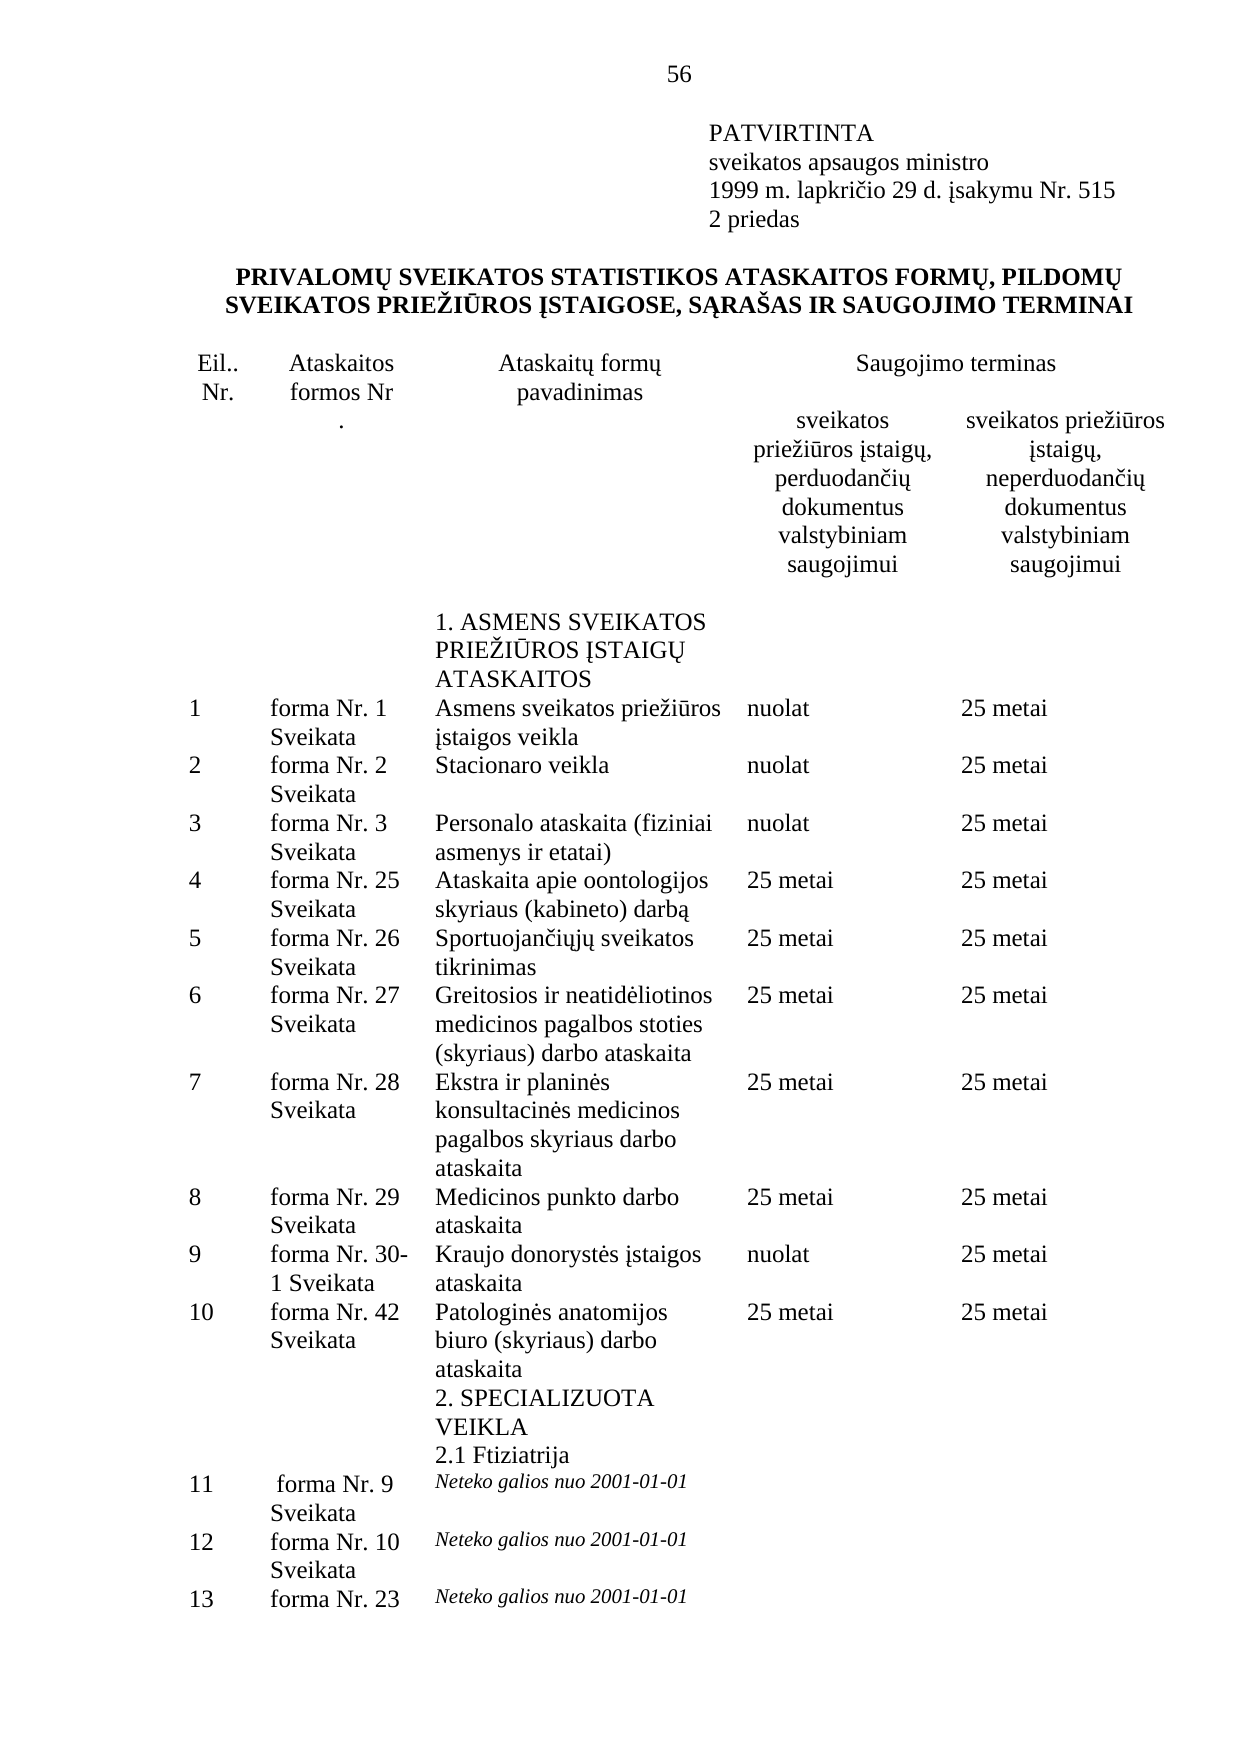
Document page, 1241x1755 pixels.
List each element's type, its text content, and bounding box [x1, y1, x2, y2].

table_cell 25 metai [950, 808, 1181, 866]
table_cell Kraujo donorystės įstaigos ataskaita [424, 1239, 736, 1297]
table_cell nuolat [736, 1239, 949, 1297]
table_cell 25 metai [736, 1067, 949, 1182]
table_cell nuolat [736, 693, 949, 751]
table_cell 25 metai [950, 1067, 1181, 1182]
table_cell Medicinos punkto darbo ataskaita [424, 1182, 736, 1239]
table_cell [177, 1441, 259, 1469]
text 2 priedas [177, 204, 1181, 233]
table_cell [736, 1383, 949, 1441]
table_header Ataskaitos formos Nr [259, 348, 424, 406]
table_cell forma Nr. 27 Sveikata [259, 981, 424, 1067]
table_cell [177, 1383, 259, 1441]
table_cell 25 metai [950, 981, 1181, 1067]
table_cell [736, 1527, 949, 1584]
table_cell Greitosios ir neatidėliotinos medicinos pagalbos stoties (skyriaus) darbo ataskaita [424, 981, 736, 1067]
text PATVIRTINTA [709, 118, 1181, 147]
table_cell 25 metai [736, 1297, 949, 1383]
table_cell Ataskaita apie oontologijos skyriaus (kabineto) darbą [424, 866, 736, 923]
table_cell nuolat [736, 751, 949, 808]
table_cell 25 metai [736, 923, 949, 981]
table_cell [736, 1441, 949, 1469]
table_cell [736, 607, 949, 693]
table_cell 2. SPECIALIZUOTA VEIKLA [424, 1383, 736, 1441]
table_cell 5 [177, 923, 259, 981]
table_cell . [259, 406, 424, 607]
table_cell 25 metai [736, 866, 949, 923]
table_cell [950, 1527, 1181, 1584]
table_cell 2.1 Ftiziatrija [424, 1441, 736, 1469]
table_cell forma Nr. 2 Sveikata [259, 751, 424, 808]
table_cell Stacionaro veikla [424, 751, 736, 808]
table_cell forma Nr. 9 Sveikata [259, 1469, 424, 1527]
table_cell Patologinės anatomijos biuro (skyriaus) darbo ataskaita [424, 1297, 736, 1383]
table_cell 25 metai [950, 693, 1181, 751]
table_cell 25 metai [736, 981, 949, 1067]
table_cell forma Nr. 42 Sveikata [259, 1297, 424, 1383]
table_cell [177, 406, 259, 607]
table_cell 12 [177, 1527, 259, 1584]
table_cell 1 [177, 693, 259, 751]
table_cell Sportuojančiųjų sveikatos tikrinimas [424, 923, 736, 981]
table_cell forma Nr. 23 [259, 1584, 424, 1613]
table_cell 1. ASMENS SVEIKATOS PRIEŽIŪROS ĮSTAIGŲ ATASKAITOS [424, 607, 736, 693]
table_cell 6 [177, 981, 259, 1067]
table_header Saugojimo terminas [736, 348, 1176, 406]
table_cell 9 [177, 1239, 259, 1297]
table_cell 4 [177, 866, 259, 923]
table_cell sveikatos priežiūros įstaigų, perduodančių dokumentus valstybiniam saugojimui [736, 406, 949, 607]
table_cell Personalo ataskaita (fiziniai asmenys ir etatai) [424, 808, 736, 866]
table_cell 25 metai [950, 1297, 1181, 1383]
table_cell sveikatos priežiūros įstaigų, neperduodančių dokumentus valstybiniam saugojimui [950, 406, 1181, 607]
table_cell [736, 1584, 949, 1613]
table_cell 10 [177, 1297, 259, 1383]
table_cell [950, 607, 1181, 693]
table_cell forma Nr. 26 Sveikata [259, 923, 424, 981]
table_cell Neteko galios nuo 2001-01-01 [424, 1527, 736, 1584]
table_cell [177, 607, 259, 693]
table_header [1176, 348, 1181, 406]
table_cell [950, 1441, 1181, 1469]
table_cell nuolat [736, 808, 949, 866]
table_cell forma Nr. 28 Sveikata [259, 1067, 424, 1182]
text 1999 m. lapkričio 29 d. įsakymu Nr. 515 [177, 176, 1181, 204]
table_cell 25 metai [950, 1239, 1181, 1297]
table_cell [259, 1383, 424, 1441]
table_cell [736, 1469, 949, 1527]
table_cell Neteko galios nuo 2001-01-01 [424, 1584, 736, 1613]
table_cell [424, 406, 736, 607]
text sveikatos apsaugos ministro [177, 147, 1181, 176]
table_cell Ekstra ir planinės konsultacinės medicinos pagalbos skyriaus darbo ataskaita [424, 1067, 736, 1182]
table_cell [950, 1584, 1181, 1613]
table_cell [950, 1383, 1181, 1441]
table_cell 2 [177, 751, 259, 808]
table_cell forma Nr. 25 Sveikata [259, 866, 424, 923]
text Privalomų sveikatos statistikos ataskaitos formų, pildomų sveikatos priežiūros įstaigose, sąrašas ir saugojimo terminai [177, 262, 1181, 319]
table_cell [950, 1469, 1181, 1527]
table_cell forma Nr. 10 Sveikata [259, 1527, 424, 1584]
table_cell forma Nr. 3 Sveikata [259, 808, 424, 866]
table_cell 7 [177, 1067, 259, 1182]
table_header Ataskaitų formų pavadinimas [424, 348, 736, 406]
table_cell 25 metai [950, 751, 1181, 808]
table_cell forma Nr. 29 Sveikata [259, 1182, 424, 1239]
table_cell [259, 1441, 424, 1469]
table_cell [259, 607, 424, 693]
table_cell forma Nr. 30-1 Sveikata [259, 1239, 424, 1297]
table_cell Neteko galios nuo 2001-01-01 [424, 1469, 736, 1527]
table_cell 25 metai [736, 1182, 949, 1239]
table_cell 25 metai [950, 1182, 1181, 1239]
table_cell Asmens sveikatos priežiūros įstaigos veikla [424, 693, 736, 751]
table_cell 8 [177, 1182, 259, 1239]
table_cell 25 metai [950, 866, 1181, 923]
table_cell 13 [177, 1584, 259, 1613]
table_cell forma Nr. 1 Sveikata [259, 693, 424, 751]
table_cell 25 metai [950, 923, 1181, 981]
table_cell 11 [177, 1469, 259, 1527]
table_header Eil.. Nr. [177, 348, 259, 406]
table_cell 3 [177, 808, 259, 866]
